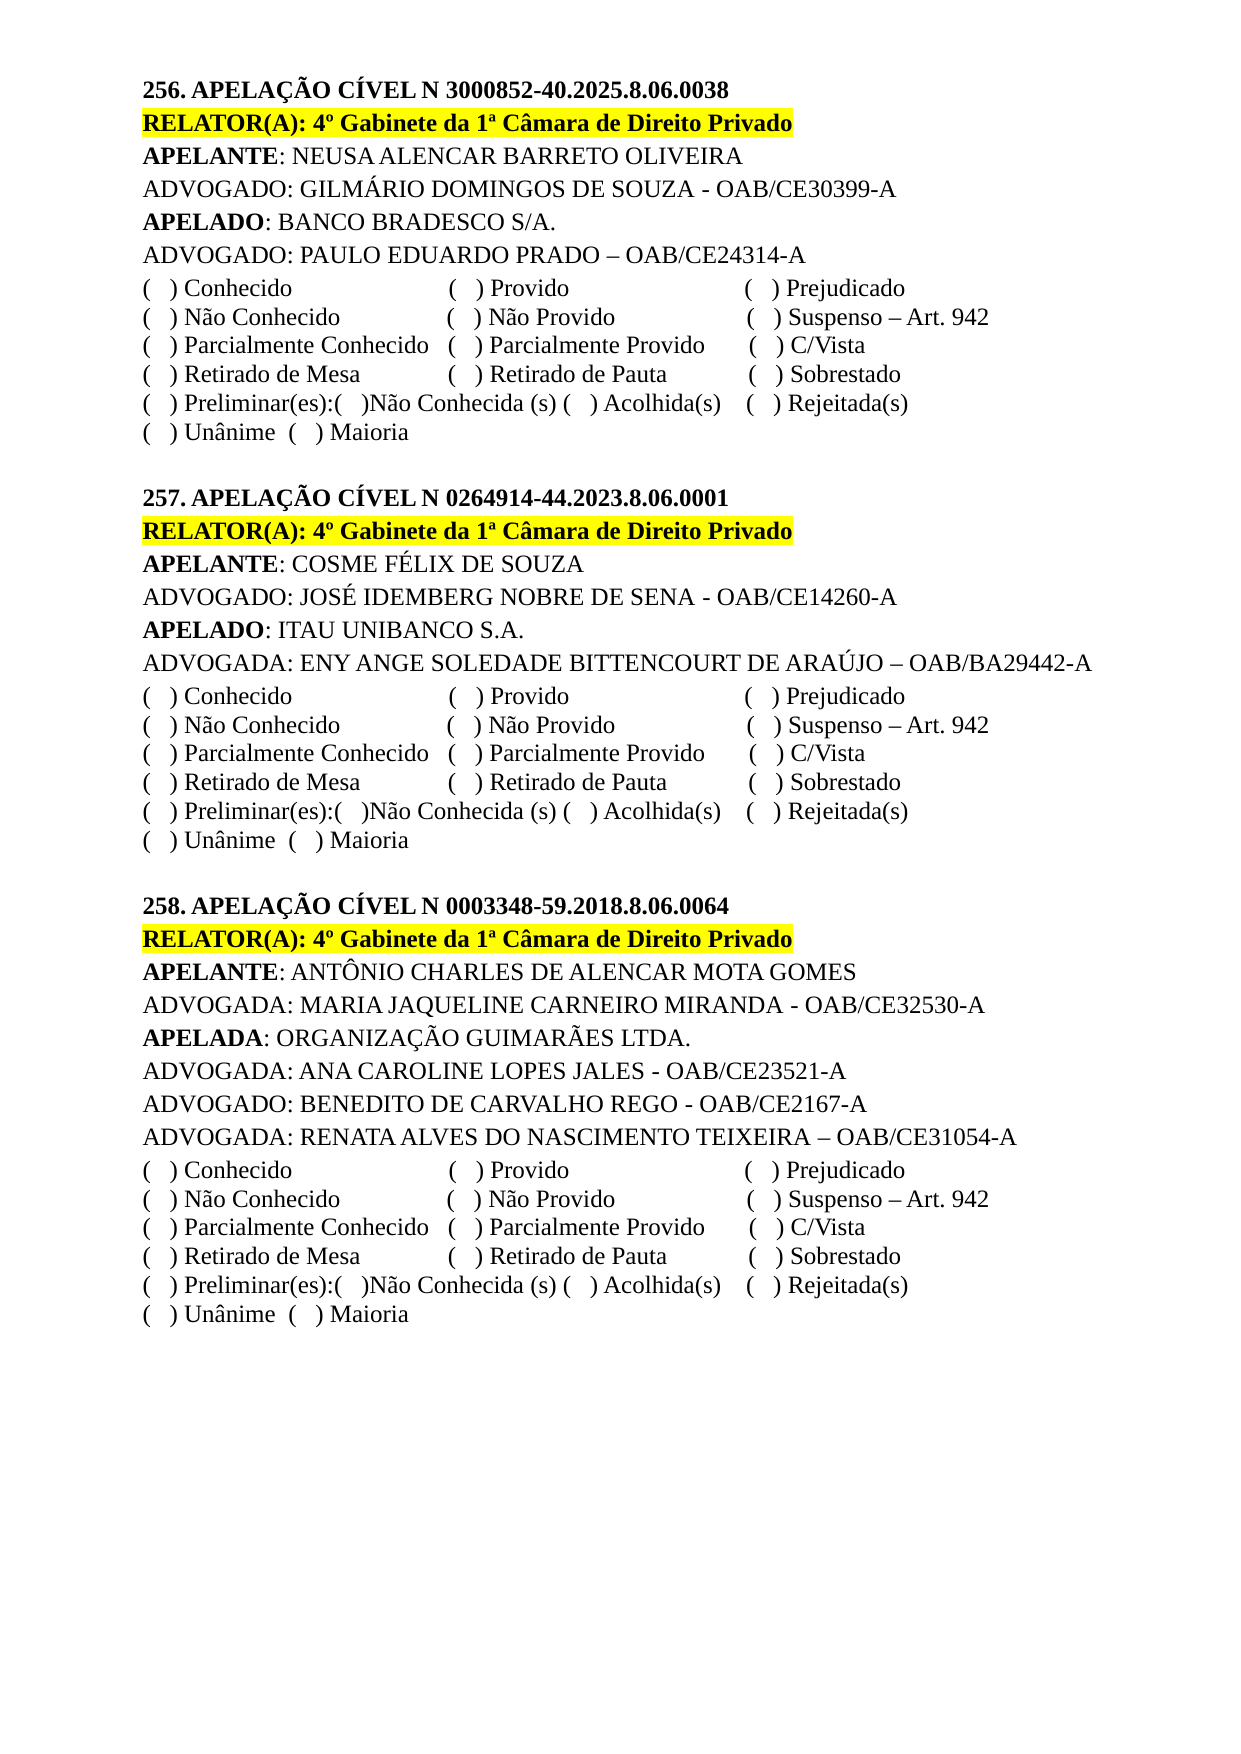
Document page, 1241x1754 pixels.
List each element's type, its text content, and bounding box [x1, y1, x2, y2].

text ( ) Unânime ( ) Maioria 258. APELAÇÃO CÍVEL N 0003348-59.2018.8.06.0064 RELATOR(A): 4º Gabinete da 1ª Câmara de Direito Privado APELANTE: ANTÔNIO CHARLES DE ALENCAR MOTA GOMES ADVOGADA: MARIA JAQUELINE CARNEIRO MIRANDA - OAB/CE32530-A APELADA: ORGANIZAÇÃO GUIMARÃES LTDA. ADVOGADA: ANA CAROLINE LOPES JALES - OAB/CE23521-A ADVOGADO: BENEDITO DE CARVALHO REGO - OAB/CE2167-A ADVOGADA: RENATA ALVES DO NASCIMENTO TEIXEIRA – OAB/CE31054-A [142, 825, 1141, 1151]
text 256. APELAÇÃO CÍVEL N 3000852-40.2025.8.06.0038 RELATOR(A): 4º Gabinete da 1ª Câmara de Direito Privado APELANTE: NEUSA ALENCAR BARRETO OLIVEIRA ADVOGADO: GILMÁRIO DOMINGOS DE SOUZA - OAB/CE30399-A APELADO: BANCO BRADESCO S/A. ADVOGADO: PAULO EDUARDO PRADO – OAB/CE24314-A [142, 75, 1141, 269]
text ( ) Preliminar(es):( )Não Conhecida (s) ( ) Acolhida(s) ( ) Rejeitada(s) [142, 388, 1158, 417]
text ( ) Não Conhecido ( ) Não Provido ( ) Suspenso – Art. 942 [142, 710, 1158, 738]
text ( ) Preliminar(es):( )Não Conhecida (s) ( ) Acolhida(s) ( ) Rejeitada(s) [142, 1270, 1158, 1299]
text ( ) Parcialmente Conhecido ( ) Parcialmente Provido ( ) C/Vista [142, 1212, 1158, 1241]
text ( ) Retirado de Mesa ( ) Retirado de Pauta ( ) Sobrestado [142, 767, 1158, 796]
text ( ) Retirado de Mesa ( ) Retirado de Pauta ( ) Sobrestado [142, 359, 1158, 388]
text ( ) Não Conhecido ( ) Não Provido ( ) Suspenso – Art. 942 [142, 1184, 1158, 1212]
text ( ) Parcialmente Conhecido ( ) Parcialmente Provido ( ) C/Vista [142, 331, 1158, 359]
text ( ) Preliminar(es):( )Não Conhecida (s) ( ) Acolhida(s) ( ) Rejeitada(s) [142, 796, 1158, 825]
text ( ) Conhecido ( ) Provido ( ) Prejudicado [142, 681, 1141, 710]
text ( ) Parcialmente Conhecido ( ) Parcialmente Provido ( ) C/Vista [142, 738, 1158, 767]
text ( ) Conhecido ( ) Provido ( ) Prejudicado [142, 1155, 1141, 1184]
text ( ) Não Conhecido ( ) Não Provido ( ) Suspenso – Art. 942 [142, 302, 1158, 331]
text ( ) Conhecido ( ) Provido ( ) Prejudicado [142, 273, 1141, 302]
text ( ) Unânime ( ) Maioria [142, 1299, 1141, 1393]
text ( ) Unânime ( ) Maioria 257. APELAÇÃO CÍVEL N 0264914-44.2023.8.06.0001 RELATOR(A): 4º Gabinete da 1ª Câmara de Direito Privado APELANTE: COSME FÉLIX DE SOUZA ADVOGADO: JOSÉ IDEMBERG NOBRE DE SENA - OAB/CE14260-A APELADO: ITAU UNIBANCO S.A. ADVOGADA: ENY ANGE SOLEDADE BITTENCOURT DE ARAÚJO – OAB/BA29442-A [142, 417, 1141, 677]
text ( ) Retirado de Mesa ( ) Retirado de Pauta ( ) Sobrestado [142, 1241, 1158, 1270]
